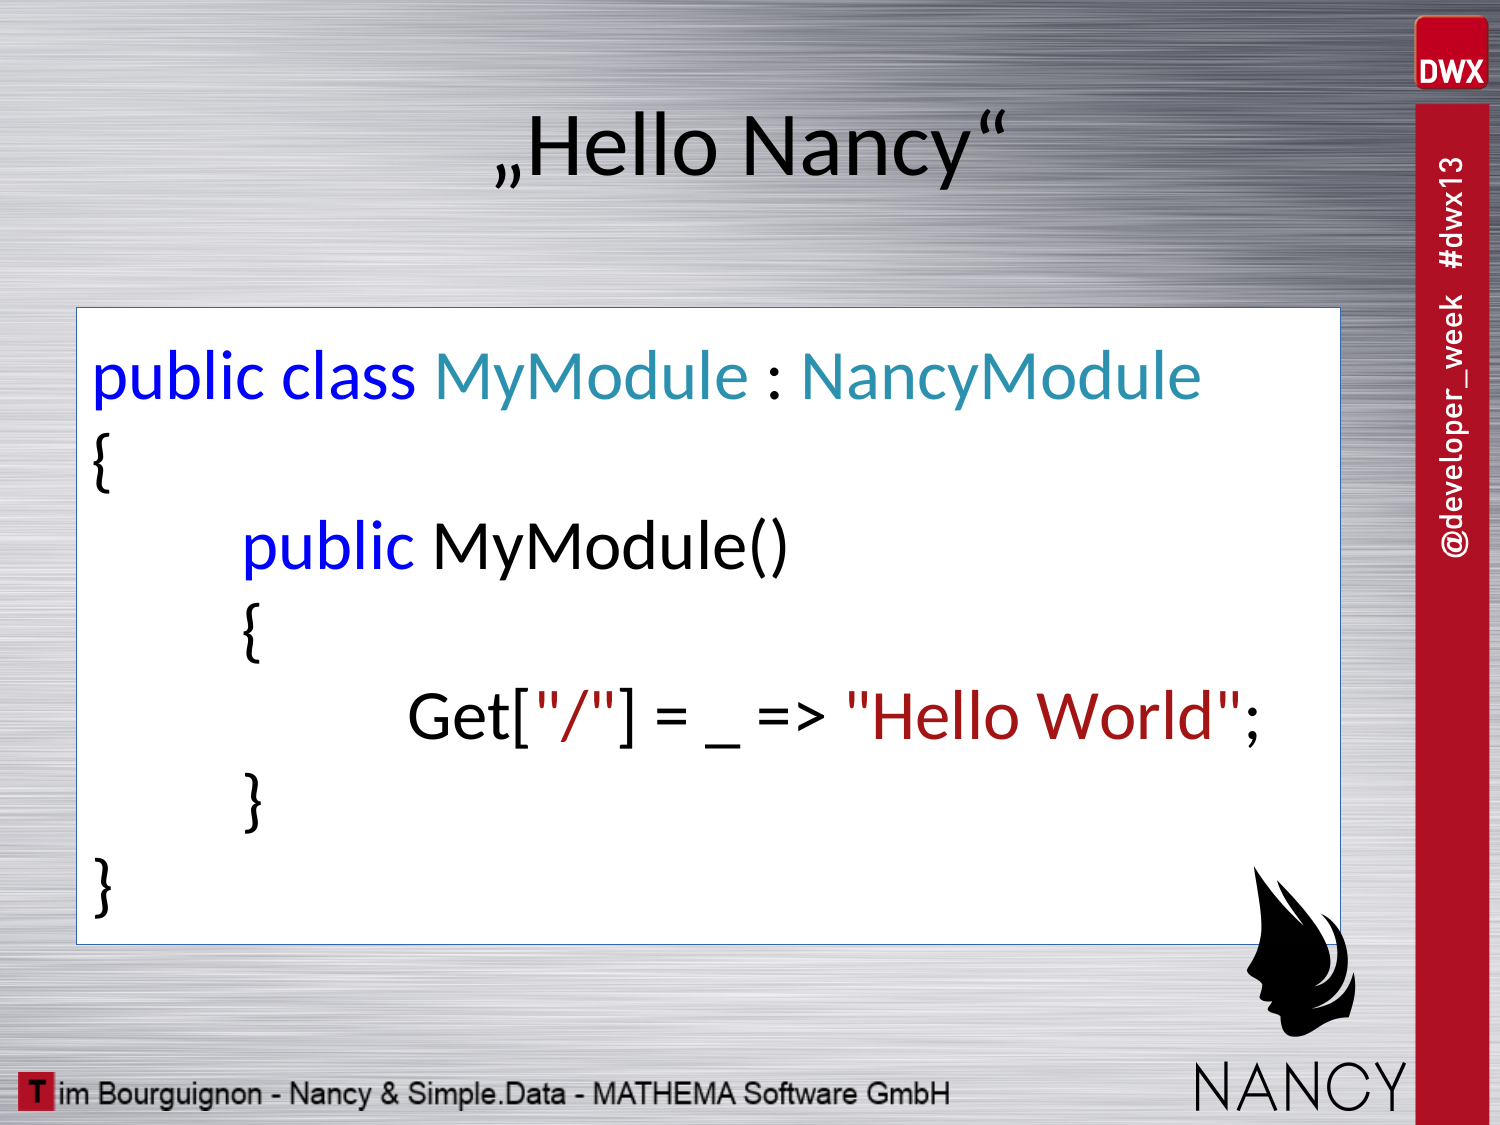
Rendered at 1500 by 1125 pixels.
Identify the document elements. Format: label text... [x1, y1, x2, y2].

title „Hello Nancy“ [75, 45, 1426, 233]
picture [0, 0, 1500, 1125]
text_box public class MyModule : NancyModule { public MyModule() { Get["/"] = _ => "Hello World"; } } [76, 307, 1341, 945]
